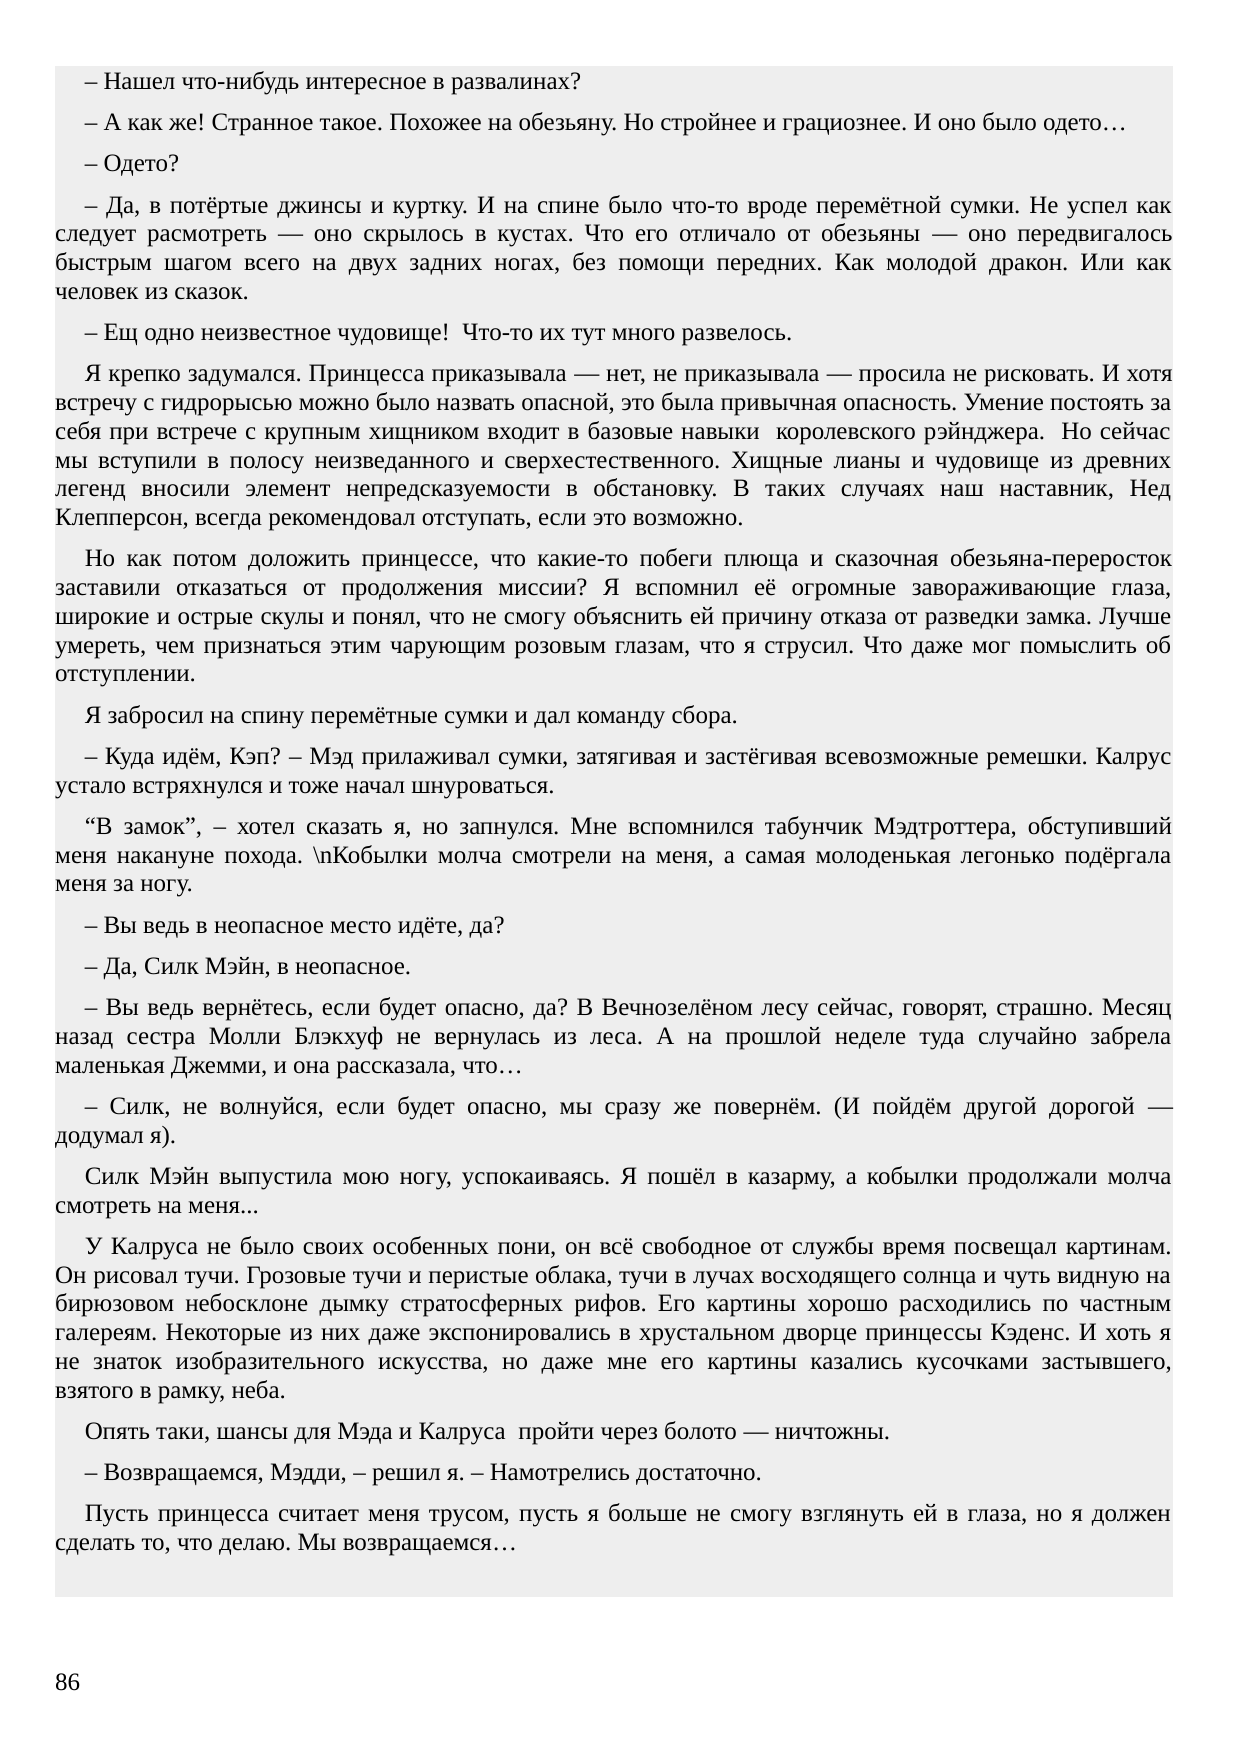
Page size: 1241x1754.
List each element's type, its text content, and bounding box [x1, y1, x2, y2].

text Я крепко задумался. Принцесса приказывала — нет, не приказывала — просила не рисковать. И хотя встречу с гидрорысью можно было назвать опасной, это была привычная опасность. Умение постоять за себя при встрече с крупным хищником входит в базовые навыки королевского рэйнджера. Но сейчас мы вступили в полосу неизведанного и сверхестественного. Хищные лианы и чудовище из древних легенд вносили элемент непредсказуемости в обстановку. В таких случаях наш наставник, Нед Клепперсон, всегда рекомендовал отступать, если это возможно. [55, 358, 1173, 531]
text – Силк, не волнуйся, если будет опасно, мы сразу же повернём. (И пойдём другой дорогой — додумал я). [55, 1091, 1173, 1148]
text Но как потом доложить принцессе, что какие-то побеги плюща и сказочная обезьяна-переросток заставили отказаться от продолжения миссии? Я вспомнил её огромные завораживающие глаза, широкие и острые скулы и понял, что не смогу объяснить ей причину отказа от разведки замка. Лучше умереть, чем признаться этим чарующим розовым глазам, что я струсил. Что даже мог помыслить об отступлении. [55, 543, 1173, 687]
text “В замок”, – хотел сказать я, но запнулся. Мне вспомнился табунчик Мэдтроттера, обступивший меня накануне похода. \nКобылки молча смотрели на меня, а самая молоденькая легонько подёргала меня за ногу. [55, 811, 1173, 897]
text Опять таки, шансы для Мэда и Калруса пройти через болото — ничтожны. [55, 1416, 1173, 1445]
text – А как же! Странное такое. Похожее на обезьяну. Но стройнее и грациознее. И оно было одето… [55, 107, 1173, 136]
text – Возвращаемся, Мэдди, – решил я. – Намотрелись достаточно. [55, 1457, 1173, 1486]
text – Да, в потёртые джинсы и куртку. И на спине было что-то вроде перемётной сумки. Не успел как следует расмотреть — оно скрылось в кустах. Что его отличало от обезьяны — оно передвигалось быстрым шагом всего на двух задних ногах, без помощи передних. Как молодой дракон. Или как человек из сказок. [55, 190, 1173, 305]
text – Вы ведь в неопасное место идёте, да? [55, 910, 1173, 938]
text Пусть принцесса считает меня трусом, пусть я больше не смогу взглянуть ей в глаза, но я должен сделать то, что делаю. Мы возвращаемся… [55, 1498, 1173, 1556]
text – Одето? [55, 148, 1173, 177]
text – Куда идём, Кэп? – Мэд прилаживал сумки, затягивая и застёгивая всевозможные ремешки. Калрус устало встряхнулся и тоже начал шнуроваться. [55, 741, 1173, 798]
text – Нашел что-нибудь интересное в развалинах? [55, 66, 1173, 95]
text У Калруса не было своих особенных пони, он всё свободное от службы время посвещал картинам. Он рисовал тучи. Грозовые тучи и перистые облака, тучи в лучах восходящего солнца и чуть видную на бирюзовом небосклоне дымку стратосферных рифов. Его картины хорошо расходились по частным галереям. Некоторые из них даже экспонировались в хрустальном дворце принцессы Кэденс. И хоть я не знаток изобразительного искусства, но даже мне его картины казались кусочками застывшего, взятого в рамку, неба. [55, 1231, 1173, 1403]
text – Да, Силк Мэйн, в неопасное. [55, 951, 1173, 980]
text Я забросил на спину перемётные сумки и дал команду сбора. [55, 700, 1173, 728]
text Силк Мэйн выпустила мою ногу, успокаиваясь. Я пошёл в казарму, а кобылки продолжали молча смотреть на меня... [55, 1161, 1173, 1218]
text – Вы ведь вернётесь, если будет опасно, да? В Вечнозелёном лесу сейчас, говорят, страшно. Месяц назад сестра Молли Блэкхуф не вернулась из леса. А на прошлой неделе туда случайно забрела маленькая Джемми, и она рассказала, что… [55, 992, 1173, 1078]
text – Ещ одно неизвестное чудовище! Что-то их тут много развелось. [55, 317, 1173, 346]
